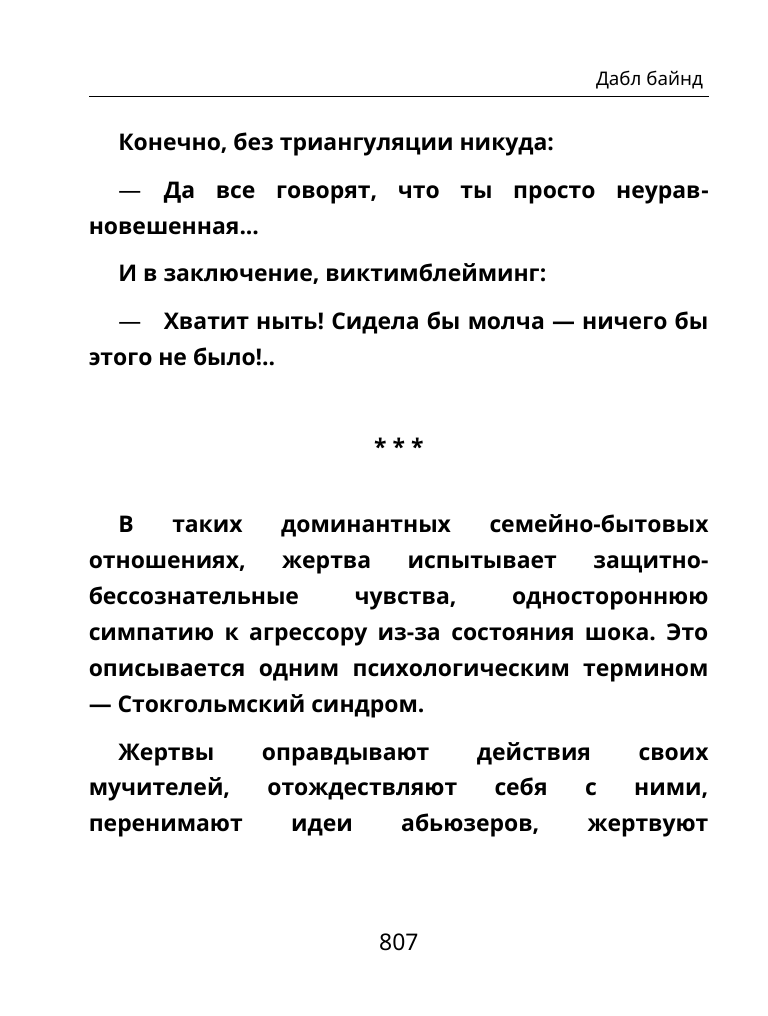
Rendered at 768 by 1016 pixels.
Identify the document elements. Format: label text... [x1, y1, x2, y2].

text В таких доминантных семейно-бытовых отношениях, жертва испытывает защитно-бессознательные чувства, одностороннюю симпатию к агрессору из-за состояния шока. Это описывается одним психологическим термином — Стокгольмский синдром. [88, 508, 709, 719]
list Да все говорят, что ты просто неурав­новешенная... [88, 174, 709, 241]
text И в заключение, виктимблейминг: [88, 257, 709, 289]
subtitle * * * [88, 430, 709, 462]
text Жертвы оправдывают действия своих мучителей, отождествляют себя с ними, перенимают идеи абьюзеров, жертвуют [88, 735, 709, 838]
list Хватит ныть! Сидела бы молча — ничего бы этого не было!.. [88, 305, 709, 372]
text Конечно, без триангуляции никуда: [88, 126, 709, 157]
